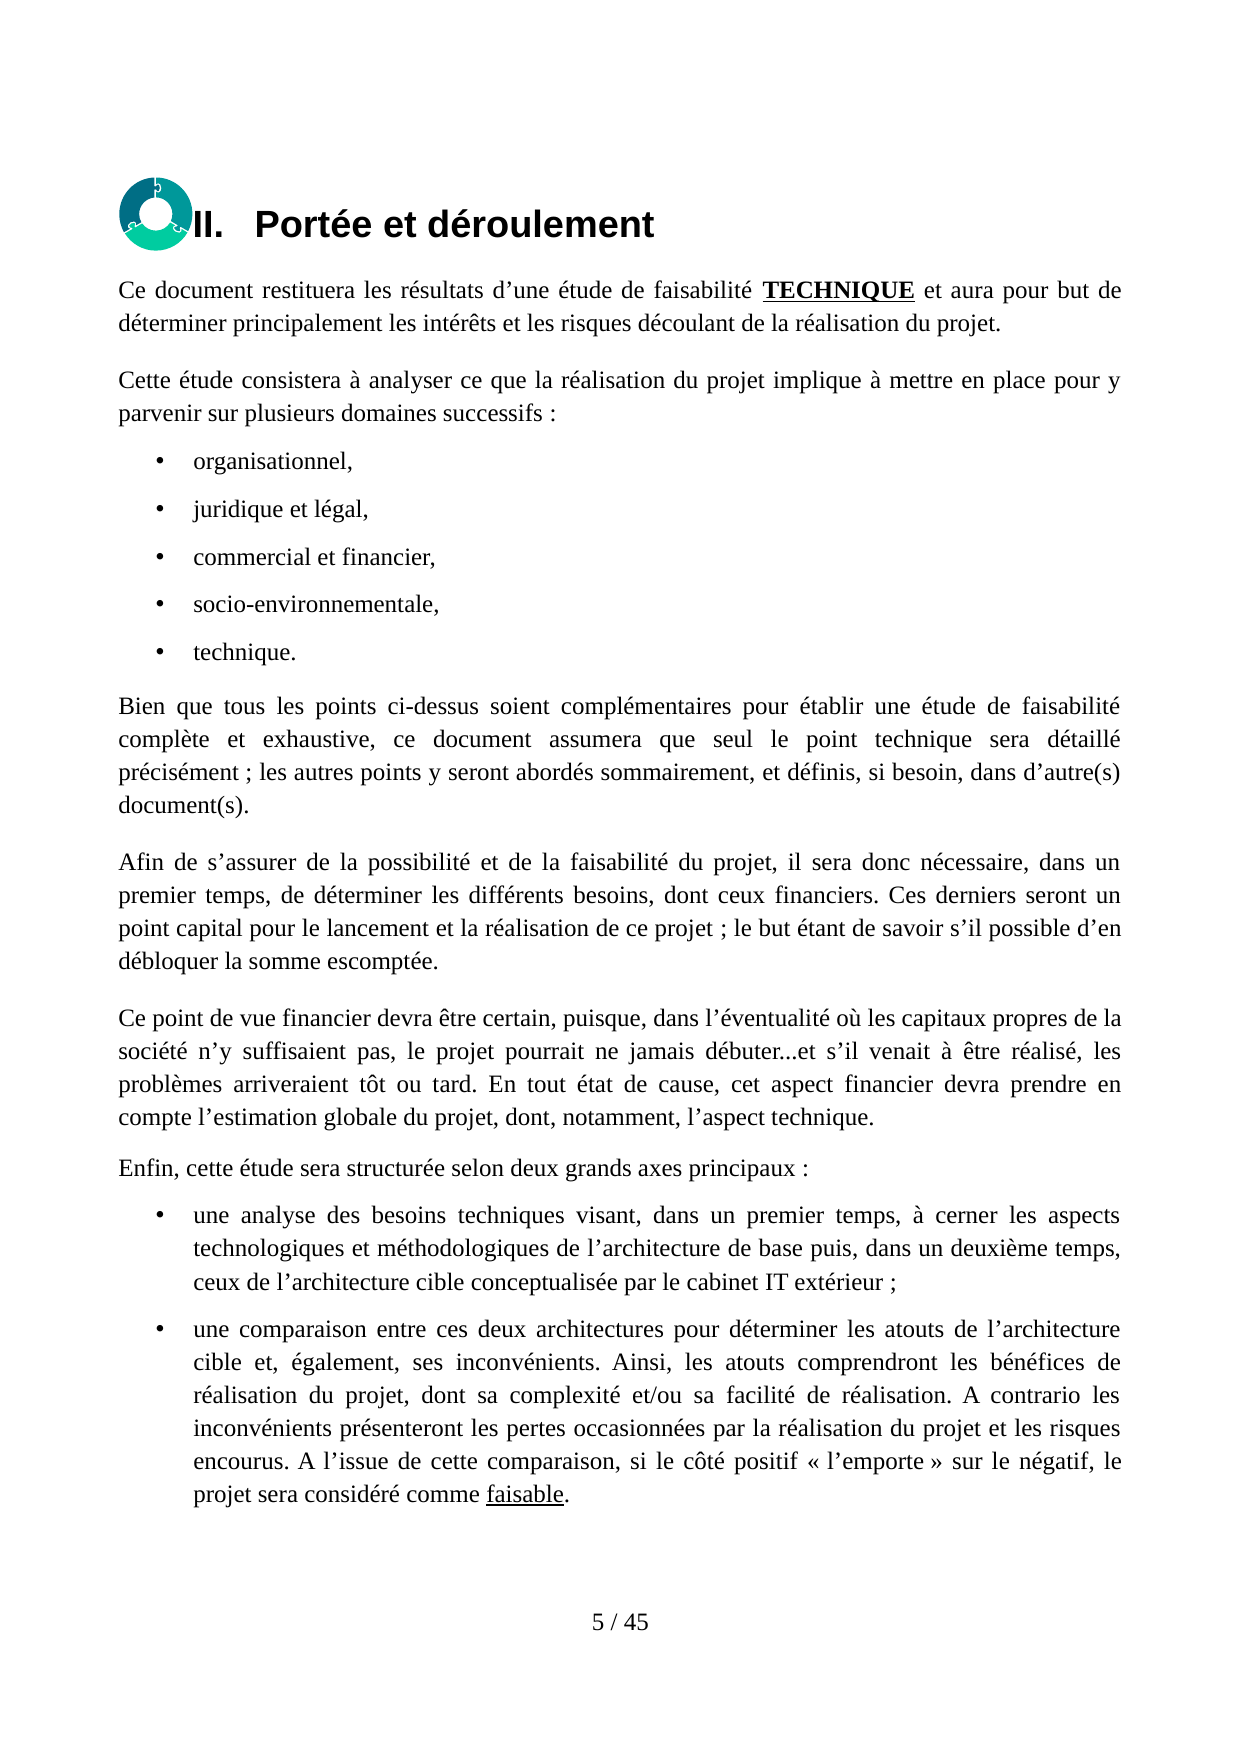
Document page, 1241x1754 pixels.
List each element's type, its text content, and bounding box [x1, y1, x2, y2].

text Ce document restituera les résultats d’une étude de faisabilité TECHNIQUE et aura pour but de déterminer principalement les intérêts et les risques découlant de la réalisation du projet. [118, 276, 1122, 337]
text Ce point de vue financier devra être certain, puisque, dans l’éventualité où les capitaux propres de la société n’y suffisaient pas, le projet pourrait ne jamais débuter...et s’il venait à être réalisé, les problèmes arriveraient tôt ou tard. En tout état de cause, cet aspect financier devra prendre en compte l’estimation globale du projet, dont, notamment, l’aspect technique. [118, 1003, 1122, 1131]
list juridique et légal, [156, 494, 1122, 523]
text Afin de s’assurer de la possibilité et de la faisabilité du projet, il sera donc nécessaire, dans un premier temps, de déterminer les différents besoins, dont ceux financiers. Ces derniers seront un point capital pour le lancement et la réalisation de ce projet ; le but étant de savoir s’il possible d’en débloquer la somme escomptée. [118, 847, 1122, 975]
subtitle Portée et déroulement [177, 202, 1122, 245]
text Cette étude consistera à analyser ce que la réalisation du projet implique à mettre en place pour y parvenir sur plusieurs domaines successifs : [118, 365, 1122, 427]
text Bien que tous les points ci-dessus soient complémentaires pour établir une étude de faisabilité complète et exhaustive, ce document assumera que seul le point technique sera détaillé précisément ; les autres points y seront abordés sommairement, et définis, si besoin, dans d’autre(s) document(s). [118, 691, 1122, 819]
subtitle [118, 202, 134, 245]
list une comparaison entre ces deux architectures pour déterminer les atouts de l’architecture cible et, également, ses inconvénients. Ainsi, les atouts comprendront les bénéfices de réalisation du projet, dont sa complexité et/ou sa facilité de réalisation. A contrario les inconvénients présenteront les pertes occasionnées par la réalisation du projet et les risques encourus. A l’issue de cette comparaison, si le côté positif « l’emporte » sur le négatif, le projet sera considéré comme faisable. [156, 1314, 1122, 1508]
list organisationnel, [156, 446, 1122, 475]
list technique. [156, 637, 1122, 666]
list commercial et financier, [156, 542, 1122, 571]
text Enfin, cette étude sera structurée selon deux grands axes principaux : [118, 1153, 1122, 1181]
list une analyse des besoins techniques visant, dans un premier temps, à cerner les aspects technologiques et méthodologiques de l’architecture de base puis, dans un deuxième temps, ceux de l’architecture cible conceptualisée par le cabinet IT extérieur ; [156, 1201, 1122, 1295]
list socio-environnementale, [156, 589, 1122, 618]
subtitle [140, 202, 172, 230]
